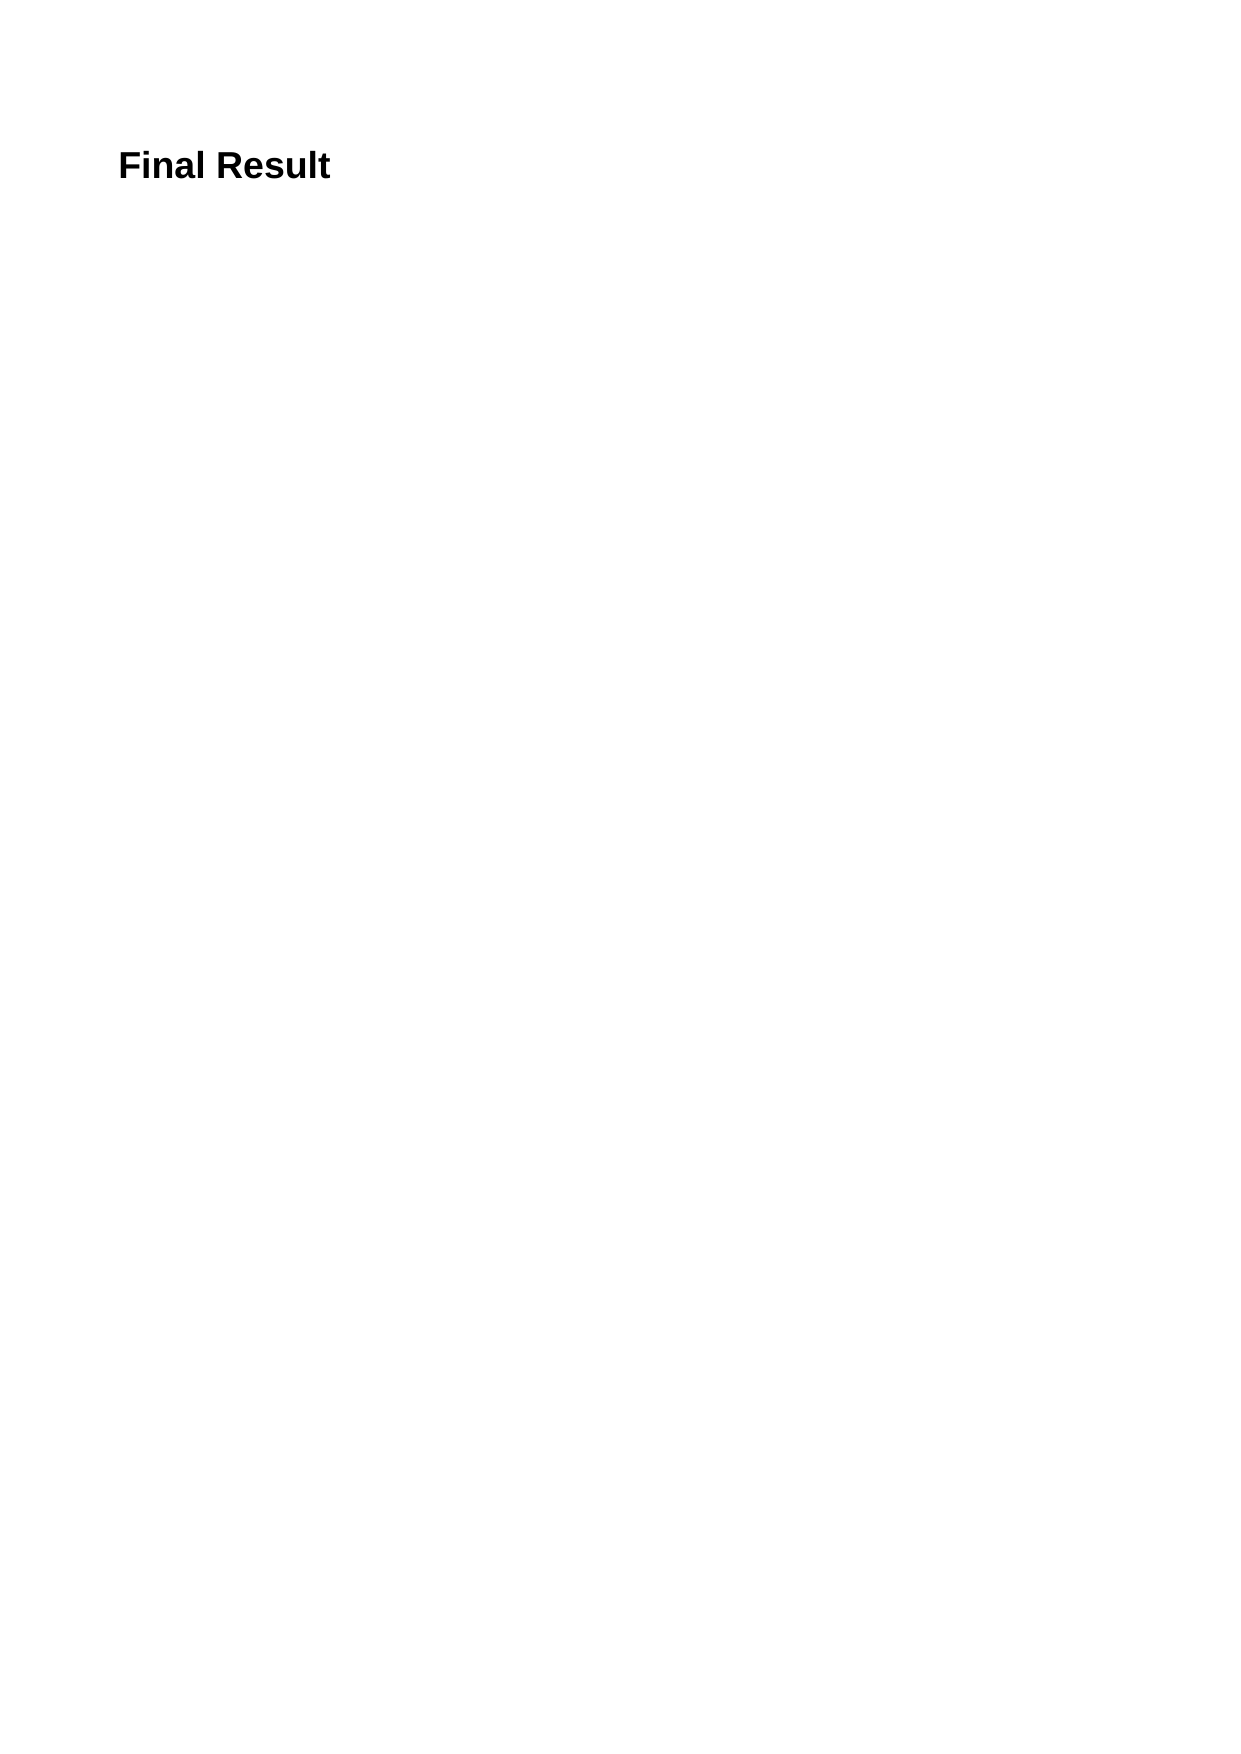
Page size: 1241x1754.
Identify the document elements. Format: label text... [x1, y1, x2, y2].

subtitle Final Result [118, 143, 1122, 186]
